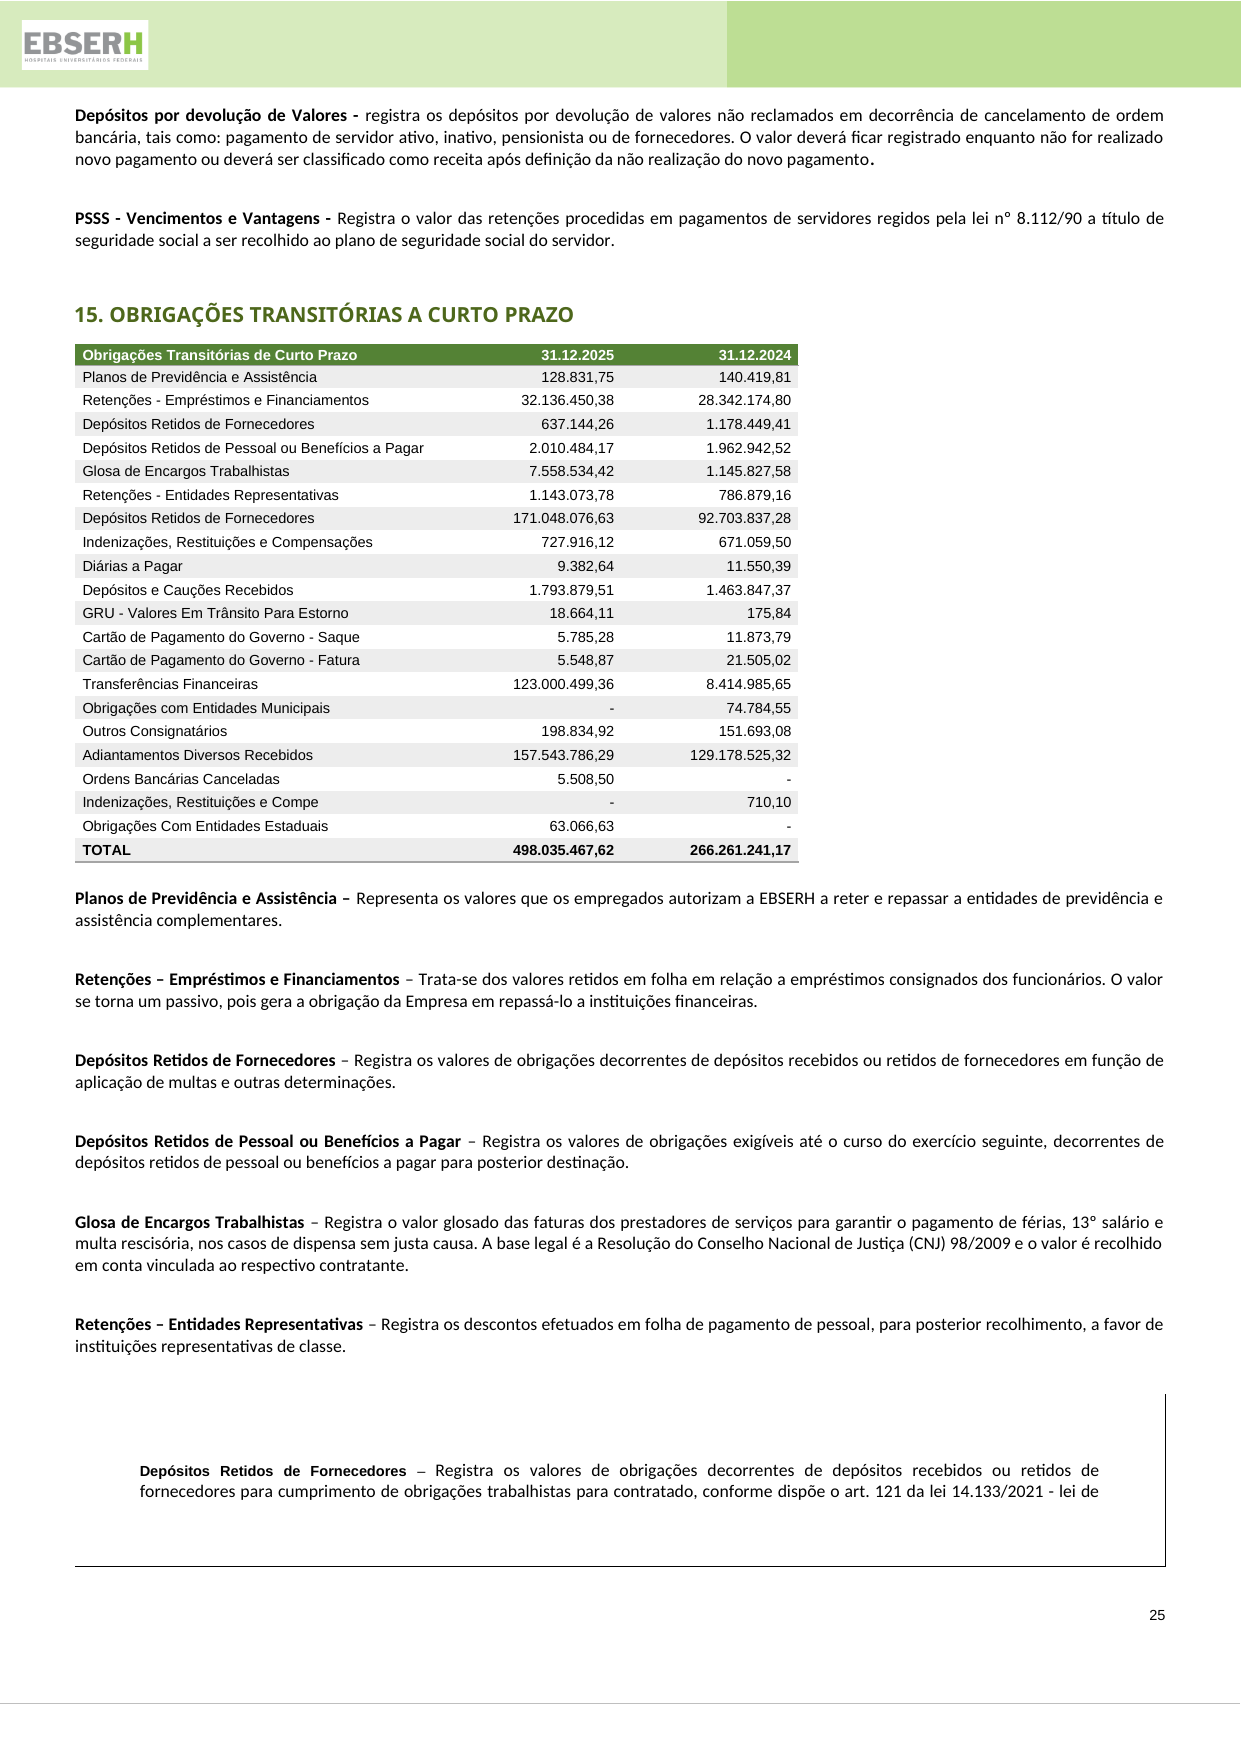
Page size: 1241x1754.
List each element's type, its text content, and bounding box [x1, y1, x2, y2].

table_cell Depósitos Retidos de Fornecedores [75, 412, 444, 436]
table_cell - [444, 791, 621, 814]
table_cell 32.136.450,38 [444, 389, 621, 412]
table_cell Planos de Previdência e Assistência [75, 366, 444, 388]
table_cell Indenizações, Restituições e Compensações [75, 530, 444, 554]
table_cell Obrigações com Entidades Municipais [75, 696, 444, 719]
table_cell 5.548,87 [444, 649, 621, 672]
list OBRIGAÇÕES TRANSITÓRIAS A CURTO PRAZO [74, 300, 1165, 329]
list Depósitos Retidos de Pessoal ou Benefícios a Pagar – Registra os valores de obrigações exigíveis até o curso do exercício seguinte, decorrentes de depósitos retidos de pessoal ou benefícios a pagar para posterior destinação. [75, 1130, 1165, 1173]
table_cell 7.558.534,42 [444, 460, 621, 483]
table_cell 637.144,26 [444, 412, 621, 436]
table_cell 727.916,12 [444, 530, 621, 554]
table_cell 18.664,11 [444, 601, 621, 625]
table_cell Depósitos Retidos de Fornecedores [75, 507, 444, 530]
table_cell 21.505,02 [621, 649, 798, 672]
table_cell 157.543.786,29 [444, 743, 621, 767]
table_cell 710,10 [621, 791, 798, 814]
table_cell 498.035.467,62 [444, 838, 621, 861]
text Depósitos Retidos de Fornecedores – Registra os valores de obrigações decorrentes de depósitos recebidos ou retidos de fornecedores para cumprimento de obrigações trabalhistas para contratado, conforme dispõe o art. 121 da lei 14.133/2021 - lei de [75, 1394, 1165, 1566]
table_cell 1.962.942,52 [621, 436, 798, 459]
table_cell Transferências Financeiras [75, 672, 444, 696]
list Glosa de Encargos Trabalhistas – Registra o valor glosado das faturas dos prestadores de serviços para garantir o pagamento de férias, 13º salário e multa rescisória, nos casos de dispensa sem justa causa. A base legal é a Resolução do Conselho Nacional de Justiça (CNJ) 98/2009 e o valor é recolhido em conta vinculada ao respectivo contratante. [75, 1211, 1165, 1276]
table_cell Ordens Bancárias Canceladas [75, 767, 444, 791]
table_cell Retenções - Empréstimos e Financiamentos [75, 389, 444, 412]
table_cell 5.785,28 [444, 625, 621, 649]
table_header 31.12.2025 [444, 344, 621, 365]
table_cell Depósitos e Cauções Recebidos [75, 578, 444, 601]
table_cell 92.703.837,28 [621, 507, 798, 530]
list Retenções – Empréstimos e Financiamentos – Trata-se dos valores retidos em folha em relação a empréstimos consignados dos funcionários. O valor se torna um passivo, pois gera a obrigação da Empresa em repassá-lo a instituições financeiras. [75, 968, 1165, 1012]
table_cell 11.550,39 [621, 554, 798, 578]
table_cell - [621, 814, 798, 838]
table_cell 175,84 [621, 601, 798, 625]
table_cell 1.793.879,51 [444, 578, 621, 601]
table_cell Outros Consignatários [75, 720, 444, 743]
table_cell GRU - Valores Em Trânsito Para Estorno [75, 601, 444, 625]
table_cell Cartão de Pagamento do Governo - Saque [75, 625, 444, 649]
table_cell - [621, 767, 798, 791]
table_cell Cartão de Pagamento do Governo - Fatura [75, 649, 444, 672]
table_cell 671.059,50 [621, 530, 798, 554]
table_header 31.12.2024 [621, 344, 798, 365]
table_cell 198.834,92 [444, 720, 621, 743]
table_cell Indenizações, Restituições e Compe [75, 791, 444, 814]
table_cell 5.508,50 [444, 767, 621, 791]
table_cell 63.066,63 [444, 814, 621, 838]
table_cell 151.693,08 [621, 720, 798, 743]
table_cell Adiantamentos Diversos Recebidos [75, 743, 444, 767]
table_cell 1.143.073,78 [444, 483, 621, 507]
table_cell TOTAL [75, 838, 444, 861]
table_cell 123.000.499,36 [444, 672, 621, 696]
table_cell Obrigações Com Entidades Estaduais [75, 814, 444, 838]
table_cell 28.342.174,80 [621, 389, 798, 412]
table_cell 11.873,79 [621, 625, 798, 649]
table_cell 1.178.449,41 [621, 412, 798, 436]
table_cell 786.879,16 [621, 483, 798, 507]
table_cell - [444, 696, 621, 719]
table_cell 266.261.241,17 [621, 838, 798, 861]
table_header Obrigações Transitórias de Curto Prazo [75, 344, 444, 365]
table_cell 1.145.827,58 [621, 460, 798, 483]
table_cell 128.831,75 [444, 366, 621, 388]
table_cell Glosa de Encargos Trabalhistas [75, 460, 444, 483]
table_cell 2.010.484,17 [444, 436, 621, 459]
table_cell 1.463.847,37 [621, 578, 798, 601]
table_cell Depósitos Retidos de Pessoal ou Benefícios a Pagar [75, 436, 444, 459]
table_cell 129.178.525,32 [621, 743, 798, 767]
list Retenções – Entidades Representativas – Registra os descontos efetuados em folha de pagamento de pessoal, para posterior recolhimento, a favor de instituições representativas de classe. [75, 1313, 1165, 1357]
table_cell 140.419,81 [621, 366, 798, 388]
table_cell 171.048.076,63 [444, 507, 621, 530]
text Depósitos por devolução de Valores - registra os depósitos por devolução de valores não reclamados em decorrência de cancelamento de ordem bancária, tais como: pagamento de servidor ativo, inativo, pensionista ou de fornecedores. O valor deverá ficar registrado enquanto não for realizado novo pagamento ou deverá ser classificado como receita após definição da não realização do novo pagamento. [75, 104, 1165, 169]
table_cell 8.414.985,65 [621, 672, 798, 696]
table_cell Diárias a Pagar [75, 554, 444, 578]
table_cell 9.382,64 [444, 554, 621, 578]
list Depósitos Retidos de Fornecedores – Registra os valores de obrigações decorrentes de depósitos recebidos ou retidos de fornecedores em função de aplicação de multas e outras determinações. [75, 1049, 1165, 1092]
list Planos de Previdência e Assistência – Representa os valores que os empregados autorizam a EBSERH a reter e repassar a entidades de previdência e assistência complementares. [75, 887, 1165, 931]
table_cell Retenções - Entidades Representativas [75, 483, 444, 507]
text PSSS - Vencimentos e Vantagens - Registra o valor das retenções procedidas em pagamentos de servidores regidos pela lei nº 8.112/90 a título de seguridade social a ser recolhido ao plano de seguridade social do servidor. [75, 207, 1165, 250]
table_cell 74.784,55 [621, 696, 798, 719]
